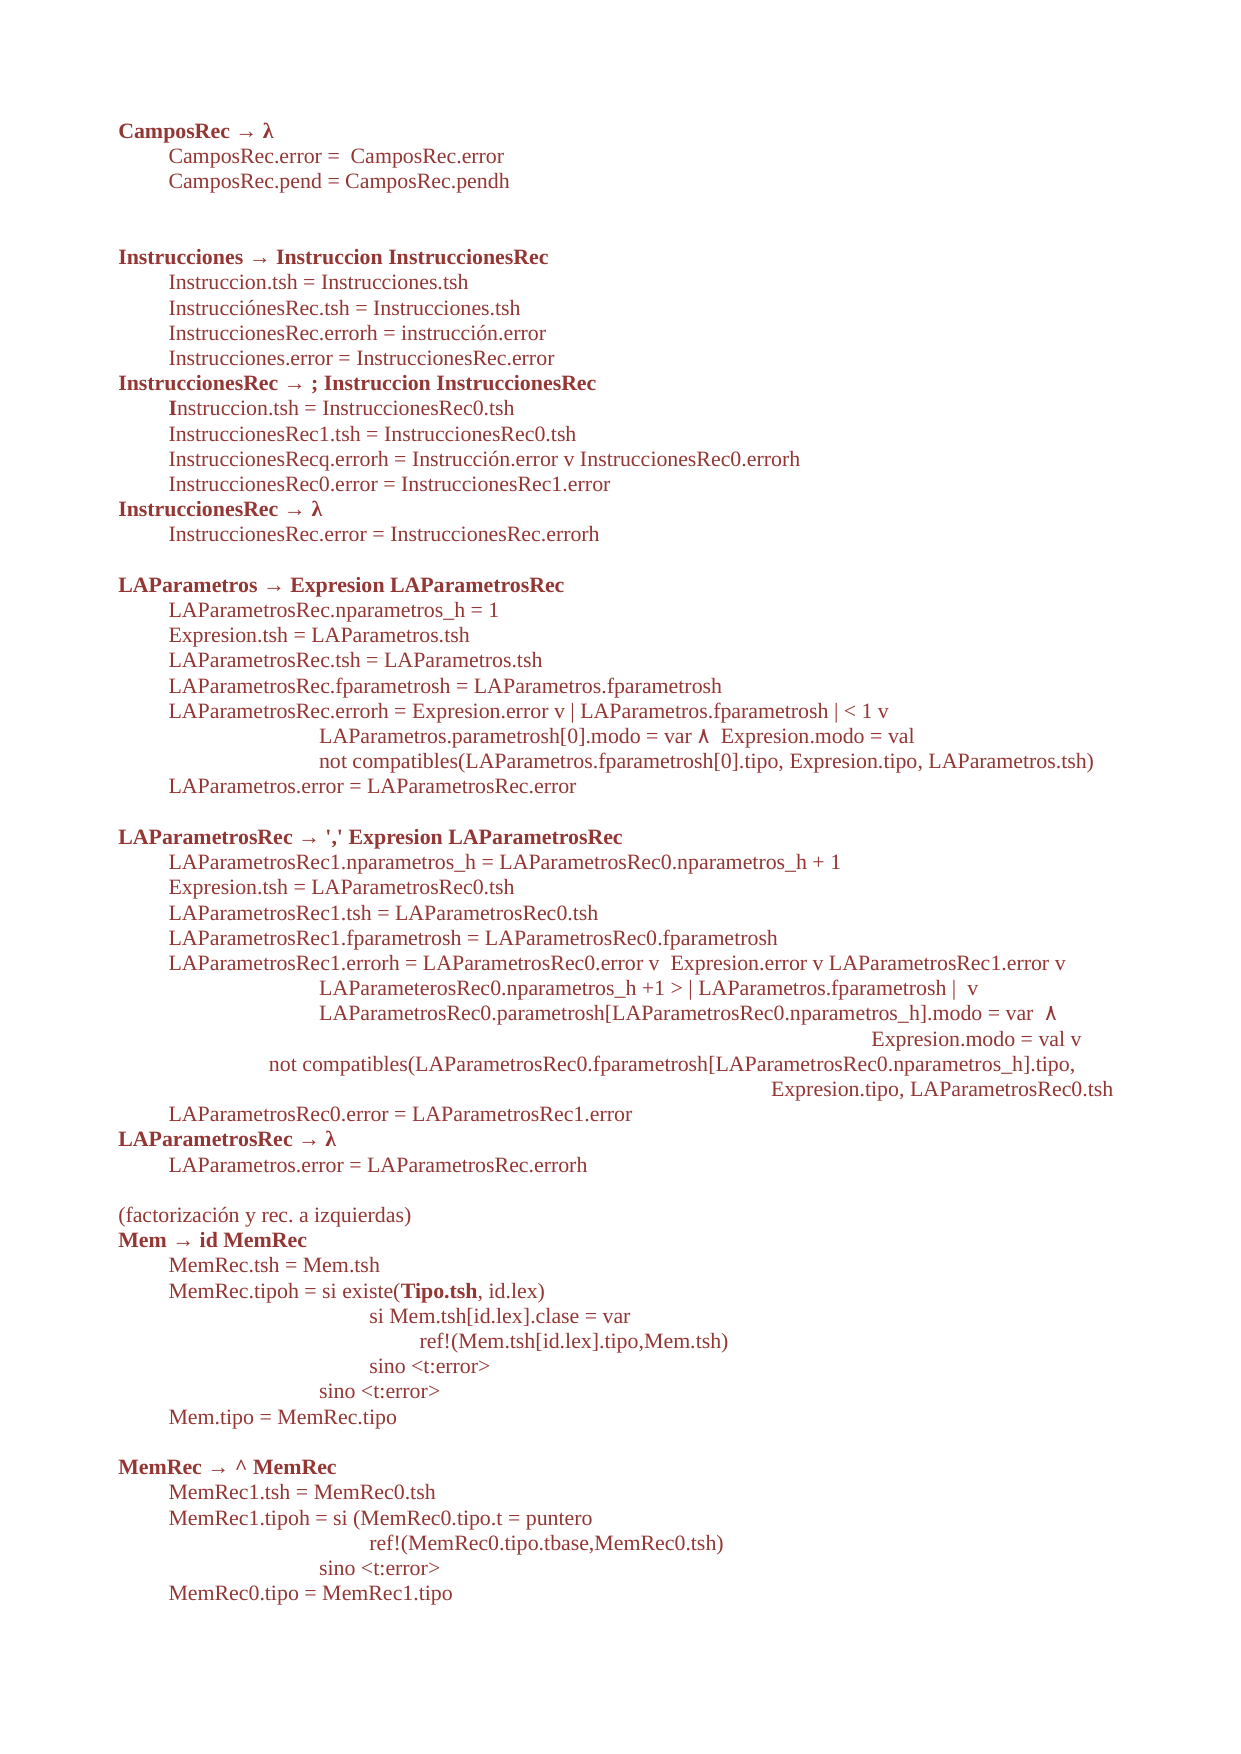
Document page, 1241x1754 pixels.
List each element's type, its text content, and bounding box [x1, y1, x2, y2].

text LAParametrosRec0.error = LAParametrosRec1.error [118, 1101, 1122, 1126]
text LAParametrosRec.errorh = Expresion.error v | LAParametros.fparametrosh | < 1 v [118, 698, 1122, 723]
text Instrucciones.error = InstruccionesRec.error [118, 345, 1122, 370]
text LAParametros.error = LAParametrosRec.error [118, 773, 1122, 799]
text LAParametros.error = LAParametrosRec.errorh [118, 1152, 1122, 1177]
text CamposRec.pend = CamposRec.pendh [118, 168, 1122, 194]
text sino <t:error> [118, 1353, 1122, 1378]
text LAParametros → Expresion LAParametrosRec [118, 572, 1122, 597]
text InstruccionesRecq.errorh = Instrucción.error v InstruccionesRec0.errorh [118, 446, 1122, 471]
text (factorización y rec. a izquierdas) [118, 1202, 1122, 1227]
text sino <t:error> [118, 1378, 1122, 1404]
text Mem.tipo = MemRec.tipo [118, 1404, 1122, 1429]
text Instrucciones → Instruccion InstruccionesRec [118, 244, 1122, 269]
text MemRec → ^ MemRec [118, 1454, 1122, 1479]
text CamposRec → λ [118, 118, 1122, 143]
text MemRec0.tipo = MemRec1.tipo [118, 1580, 1122, 1605]
text LAParametrosRec → ',' Expresion LAParametrosRec [118, 824, 1122, 849]
text LAParametrosRec1.fparametrosh = LAParametrosRec0.fparametrosh [118, 925, 1122, 950]
text LAParametrosRec1.errorh = LAParametrosRec0.error v Expresion.error v LAParametrosRec1.error v [118, 950, 1122, 975]
text LAParameterosRec0.nparametros_h +1 > | LAParametros.fparametrosh | v [118, 975, 1122, 1000]
text LAParametros.parametrosh[0].modo = var ٨ Expresion.modo = val [118, 723, 1122, 748]
text MemRec.tipoh = si existe(Tipo.tsh, id.lex) [118, 1278, 1122, 1303]
text LAParametrosRec.tsh = LAParametros.tsh [118, 647, 1122, 673]
text not compatibles(LAParametros.fparametrosh[0].tipo, Expresion.tipo, LAParametros.tsh) [118, 748, 1122, 773]
text ref!(Mem.tsh[id.lex].tipo,Mem.tsh) [118, 1328, 1122, 1353]
text MemRec.tsh = Mem.tsh [118, 1252, 1122, 1278]
text Mem → id MemRec [118, 1227, 1122, 1252]
text InstruccionesRec1.tsh = InstruccionesRec0.tsh [118, 421, 1122, 446]
text ref!(MemRec0.tipo.tbase,MemRec0.tsh) [118, 1530, 1122, 1555]
text Expresion.tsh = LAParametrosRec0.tsh [118, 874, 1122, 899]
text LAParametrosRec.fparametrosh = LAParametros.fparametrosh [118, 673, 1122, 698]
text InstruccionesRec → ; Instruccion InstruccionesRec [118, 370, 1122, 395]
text LAParametrosRec0.parametrosh[LAParametrosRec0.nparametros_h].modo = var ٨ Expresion.modo = val v [118, 1000, 1122, 1051]
text LAParametrosRec1.nparametros_h = LAParametrosRec0.nparametros_h + 1 [118, 849, 1122, 874]
text MemRec1.tipoh = si (MemRec0.tipo.t = puntero [118, 1504, 1122, 1530]
text Instruccion.tsh = Instrucciones.tsh [118, 269, 1122, 294]
text InstruccionesRec.error = InstruccionesRec.errorh [118, 521, 1122, 547]
text CamposRec.error = CamposRec.error [118, 143, 1122, 168]
text LAParametrosRec1.tsh = LAParametrosRec0.tsh [118, 899, 1122, 925]
text InstruccionesRec0.error = InstruccionesRec1.error [118, 471, 1122, 496]
text Instruccion.tsh = InstruccionesRec0.tsh [118, 395, 1122, 421]
text not compatibles(LAParametrosRec0.fparametrosh[LAParametrosRec0.nparametros_h].tipo, Expresion.tipo, LAParametrosRec0.tsh [118, 1051, 1122, 1101]
text LAParametrosRec → λ [118, 1126, 1122, 1152]
text MemRec1.tsh = MemRec0.tsh [118, 1479, 1122, 1504]
text sino <t:error> [118, 1555, 1122, 1580]
text InstruccionesRec.errorh = instrucción.error [118, 320, 1122, 345]
text InstruccionesRec → λ [118, 496, 1122, 521]
text Expresion.tsh = LAParametros.tsh [118, 622, 1122, 647]
text LAParametrosRec.nparametros_h = 1 [118, 597, 1122, 622]
text si Mem.tsh[id.lex].clase = var [118, 1303, 1122, 1328]
text InstrucciónesRec.tsh = Instrucciones.tsh [118, 294, 1122, 320]
